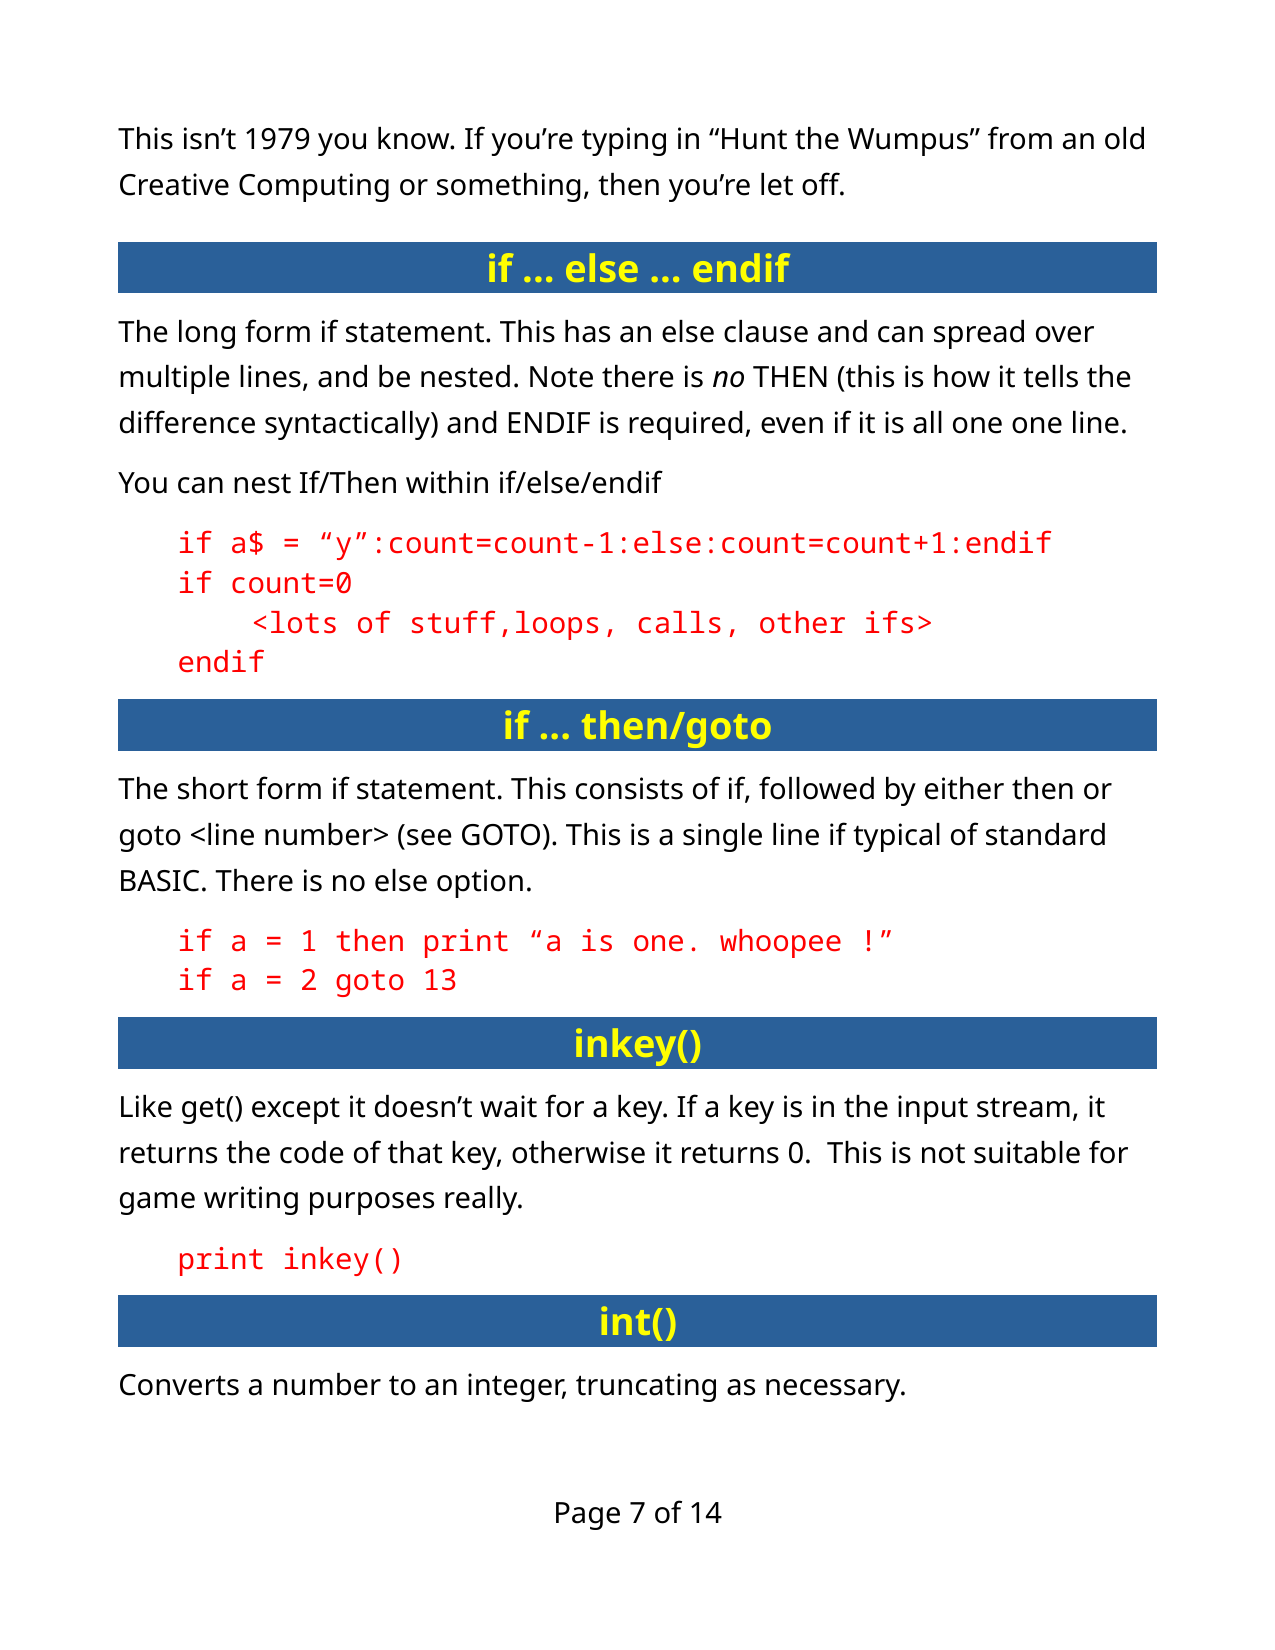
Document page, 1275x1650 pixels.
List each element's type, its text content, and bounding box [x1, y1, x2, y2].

text print inkey() [177, 1238, 1157, 1278]
text The long form if statement. This has an else clause and can spread over multiple lines, and be nested. Note there is no THEN (this is how it tells the difference syntactically) and ENDIF is required, even if it is all one one line. [118, 311, 1157, 442]
subtitle if ... then/goto [118, 699, 1157, 751]
subtitle inkey() [118, 1017, 1157, 1069]
text if a$ = “Y”:count=count-1:else:count=count+1:endif [177, 523, 1157, 562]
text Like get() except it doesn’t wait for a key. If a key is in the input stream, it returns the code of that key, otherwise it returns 0. This is not suitable for game writing purposes really. [118, 1086, 1157, 1217]
text Converts a number to an integer, truncating as necessary. [118, 1365, 1157, 1404]
text The short form if statement. This consists of if, followed by either then or goto <line number> (see GOTO). This is a single line if typical of standard BASIC. There is no else option. [118, 768, 1157, 899]
text if a = 2 goto 13 [177, 960, 1157, 999]
text if count=0 [177, 562, 1157, 602]
text endif [177, 642, 1157, 681]
text <lots of stuff,loops, calls, other ifs> [177, 602, 1157, 642]
text This isn’t 1979 you know. If you’re typing in “Hunt the Wumpus” from an old Creative Computing or something, then you’re let off. [118, 118, 1157, 203]
subtitle int() [118, 1295, 1157, 1347]
subtitle if ... else ... endif [118, 242, 1157, 293]
text You can nest If/Then within if/else/endif [118, 462, 1157, 502]
text if a = 1 then print “A is one. Whoopee !” [177, 920, 1157, 960]
